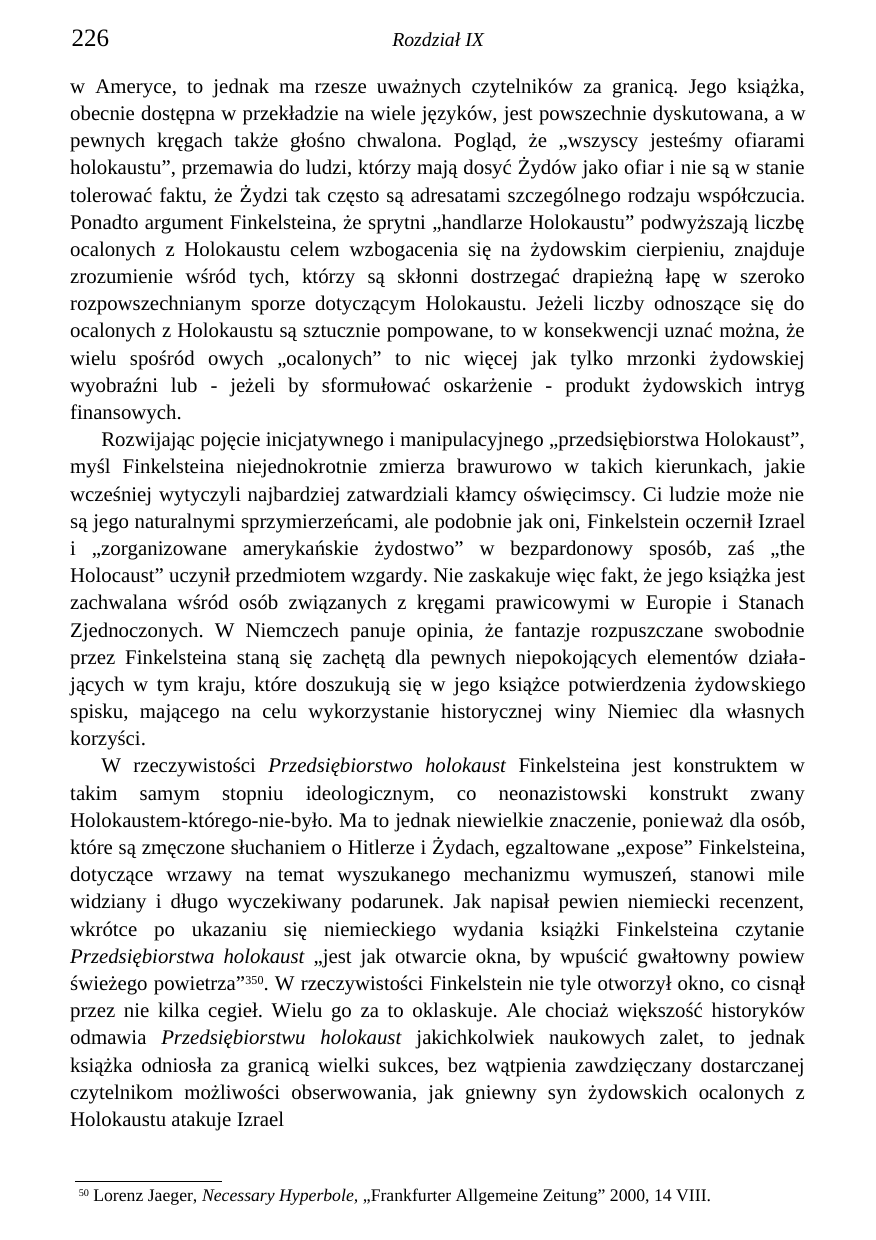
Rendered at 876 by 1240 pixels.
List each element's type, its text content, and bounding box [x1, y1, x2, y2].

text W rzeczywistości Przedsiębiorstwo holokaust Finkelsteina jest konstruktem w takim samym stopniu ideologicznym, co neonazistowski konstrukt zwany Holokaustem-którego-nie-było. Ma to jednak niewielkie znaczenie, ponie­waż dla osób, które są zmęczone słuchaniem o Hitlerze i Żydach, egzaltowane „expose” Finkelsteina, dotyczące wrzawy na temat wyszukanego mechanizmu wymuszeń, stanowi mile widziany i długo wyczekiwany podarunek. Jak napisał pewien niemiecki recenzent, wkrótce po ukazaniu się niemieckiego wydania książki Finkelsteina czytanie Przedsiębiorstwa holokaust „jest jak otwarcie okna, by wpuścić gwałtowny powiew świeżego powietrza”350. W rzeczywistości Finkel­stein nie tyle otworzył okno, co cisnął przez nie kilka cegieł. Wielu go za to okla­skuje. Ale chociaż większość historyków odmawia Przedsiębiorstwu holokaust jakichkolwiek naukowych zalet, to jednak książka odniosła za granicą wielki sukces, bez wątpienia zawdzięczany dostarczanej czytelnikom możliwości obser­wowania, jak gniewny syn żydowskich ocalonych z Holokaustu atakuje Izrael [70, 753, 805, 1131]
text 50 Lorenz Jaeger, Necessary Hyperbole, „Frankfurter Allgemeine Zeitung” 2000, 14 VIII. [78, 1185, 764, 1206]
text w Ameryce, to jednak ma rzesze uważnych czytelników za granicą. Jego książka, obecnie dostępna w przekładzie na wiele języków, jest powszechnie dyskutowa­na, a w pewnych kręgach także głośno chwalona. Pogląd, że „wszyscy jesteśmy ofiarami holokaustu”, przemawia do ludzi, którzy mają dosyć Żydów jako ofiar i nie są w stanie tolerować faktu, że Żydzi tak często są adresatami szczególne­go rodzaju współczucia. Ponadto argument Finkelsteina, że sprytni „handlarze Holokaustu” podwyższają liczbę ocalonych z Holokaustu celem wzbogacenia się na żydowskim cierpieniu, znajduje zrozumienie wśród tych, którzy są skłonni dostrzegać drapieżną łapę w szeroko rozpowszechnianym sporze dotyczącym Holokaustu. Jeżeli liczby odnoszące się do ocalonych z Holokaustu są sztucznie pompowane, to w konsekwencji uznać można, że wielu spośród owych „oca­lonych” to nic więcej jak tylko mrzonki żydowskiej wyobraźni lub - jeżeli by sformułować oskarżenie - produkt żydowskich intryg finansowych. [70, 74, 805, 424]
text 226 [71, 23, 115, 51]
text Rozdział IX [386, 28, 492, 51]
text Rozwijając pojęcie inicjatywnego i manipulacyjnego „przedsiębiorstwa Holokaust”, myśl Finkelsteina niejednokrotnie zmierza brawurowo w ta­kich kierunkach, jakie wcześniej wytyczyli najbardziej zatwardziali kłamcy oświęcimscy. Ci ludzie może nie są jego naturalnymi sprzymierzeńcami, ale podobnie jak oni, Finkelstein oczernił Izrael i „zorganizowane amerykańskie żydostwo” w bezpardonowy sposób, zaś „the Holocaust” uczynił przedmio­tem wzgardy. Nie zaskakuje więc fakt, że jego książka jest zachwalana wśród osób związanych z kręgami prawicowymi w Europie i Stanach Zjednoczo­nych. W Niemczech panuje opinia, że fantazje rozpuszczane swobodnie przez Finkelsteina staną się zachętą dla pewnych niepokojących elementów działa­jących w tym kraju, które doszukują się w jego książce potwierdzenia żydow­skiego spisku, mającego na celu wykorzystanie historycznej winy Niemiec dla własnych korzyści. [70, 427, 805, 750]
